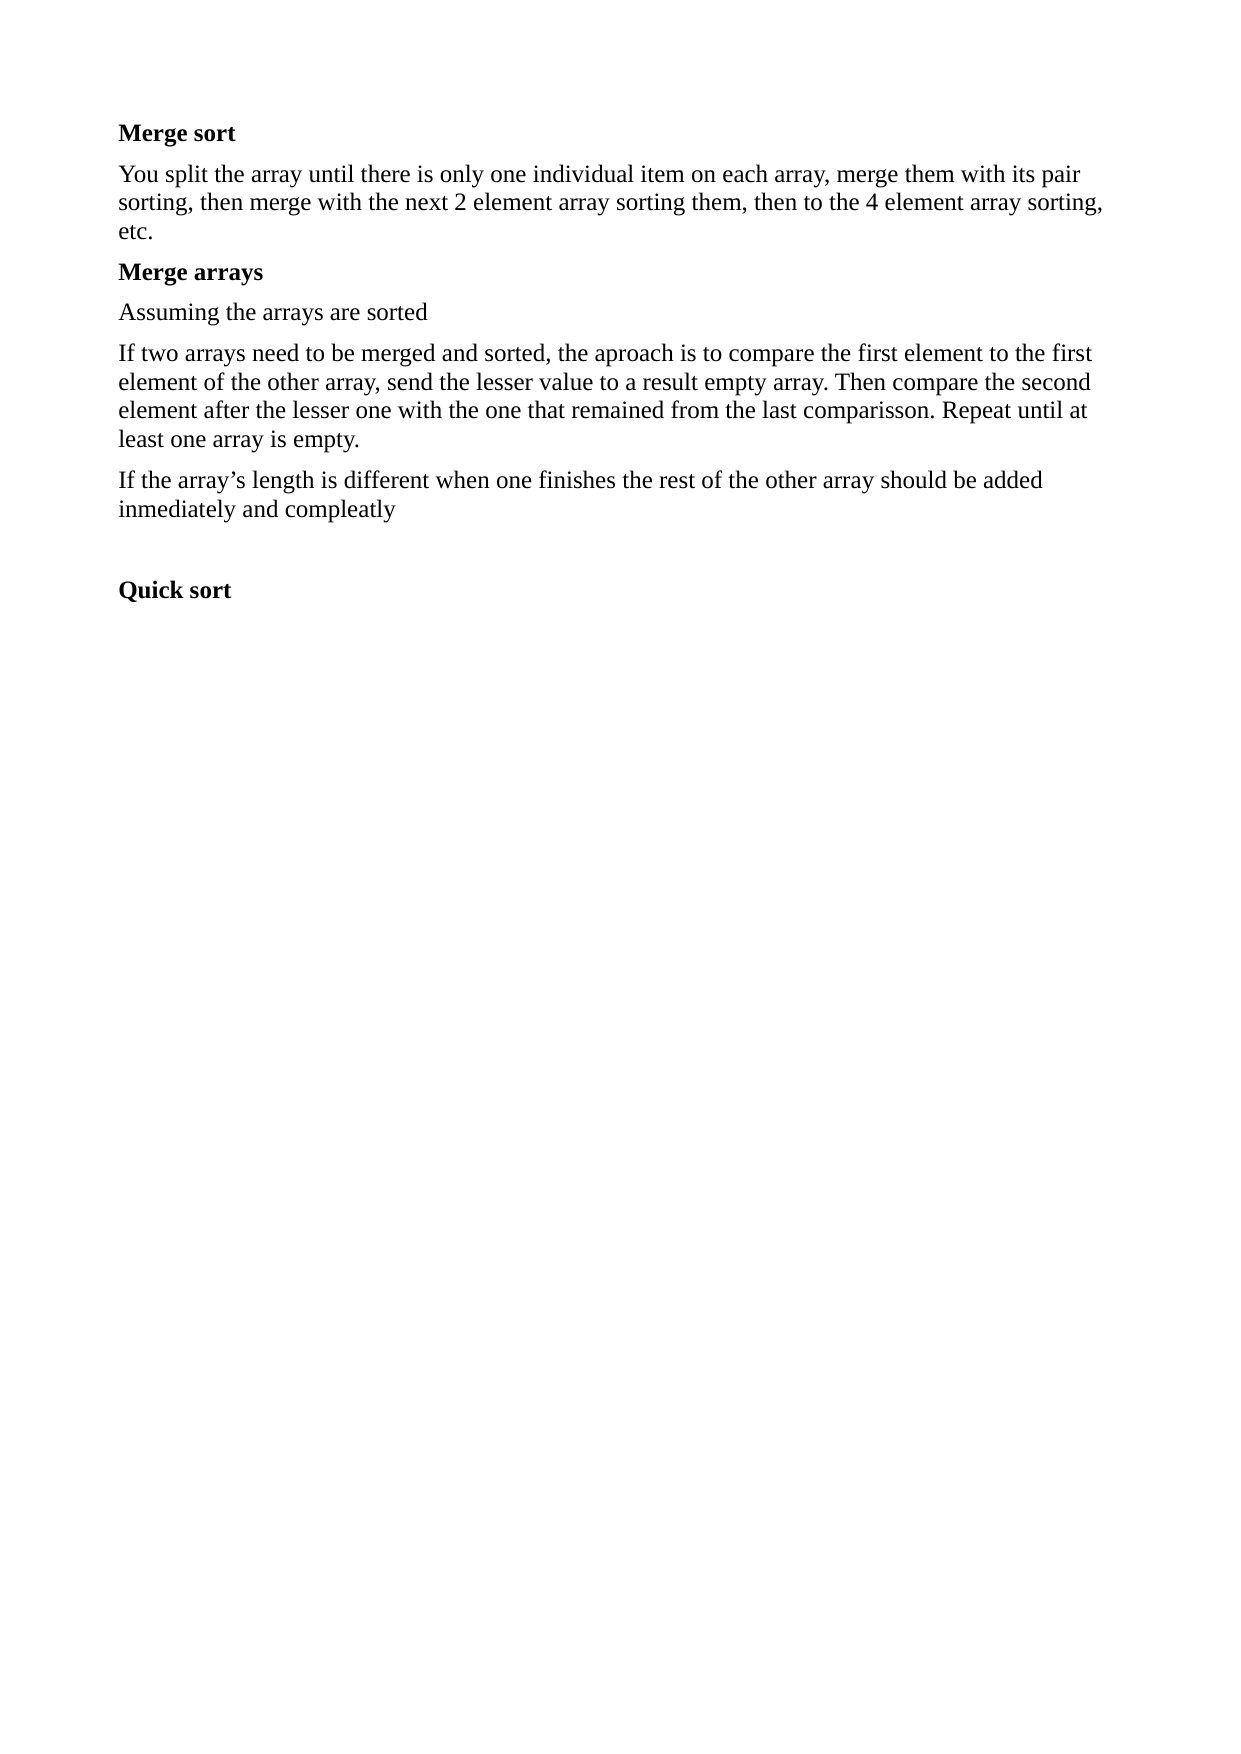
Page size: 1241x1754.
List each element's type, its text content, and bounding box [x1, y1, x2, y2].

text Merge arrays [118, 257, 1122, 286]
text If two arrays need to be merged and sorted, the aproach is to compare the first element to the first element of the other array, send the lesser value to a result empty array. Then compare the second element after the lesser one with the one that remained from the last comparisson. Repeat until at least one array is empty. [118, 338, 1122, 453]
text Merge sort [118, 118, 1122, 147]
text If the array’s length is different when one finishes the rest of the other array should be added inmediately and compleatly [118, 465, 1122, 522]
text Assuming the arrays are sorted [118, 297, 1122, 326]
text You split the array until there is only one individual item on each array, merge them with its pair sorting, then merge with the next 2 element array sorting them, then to the 4 element array sorting, etc. [118, 159, 1122, 245]
text Quick sort [118, 575, 1122, 604]
